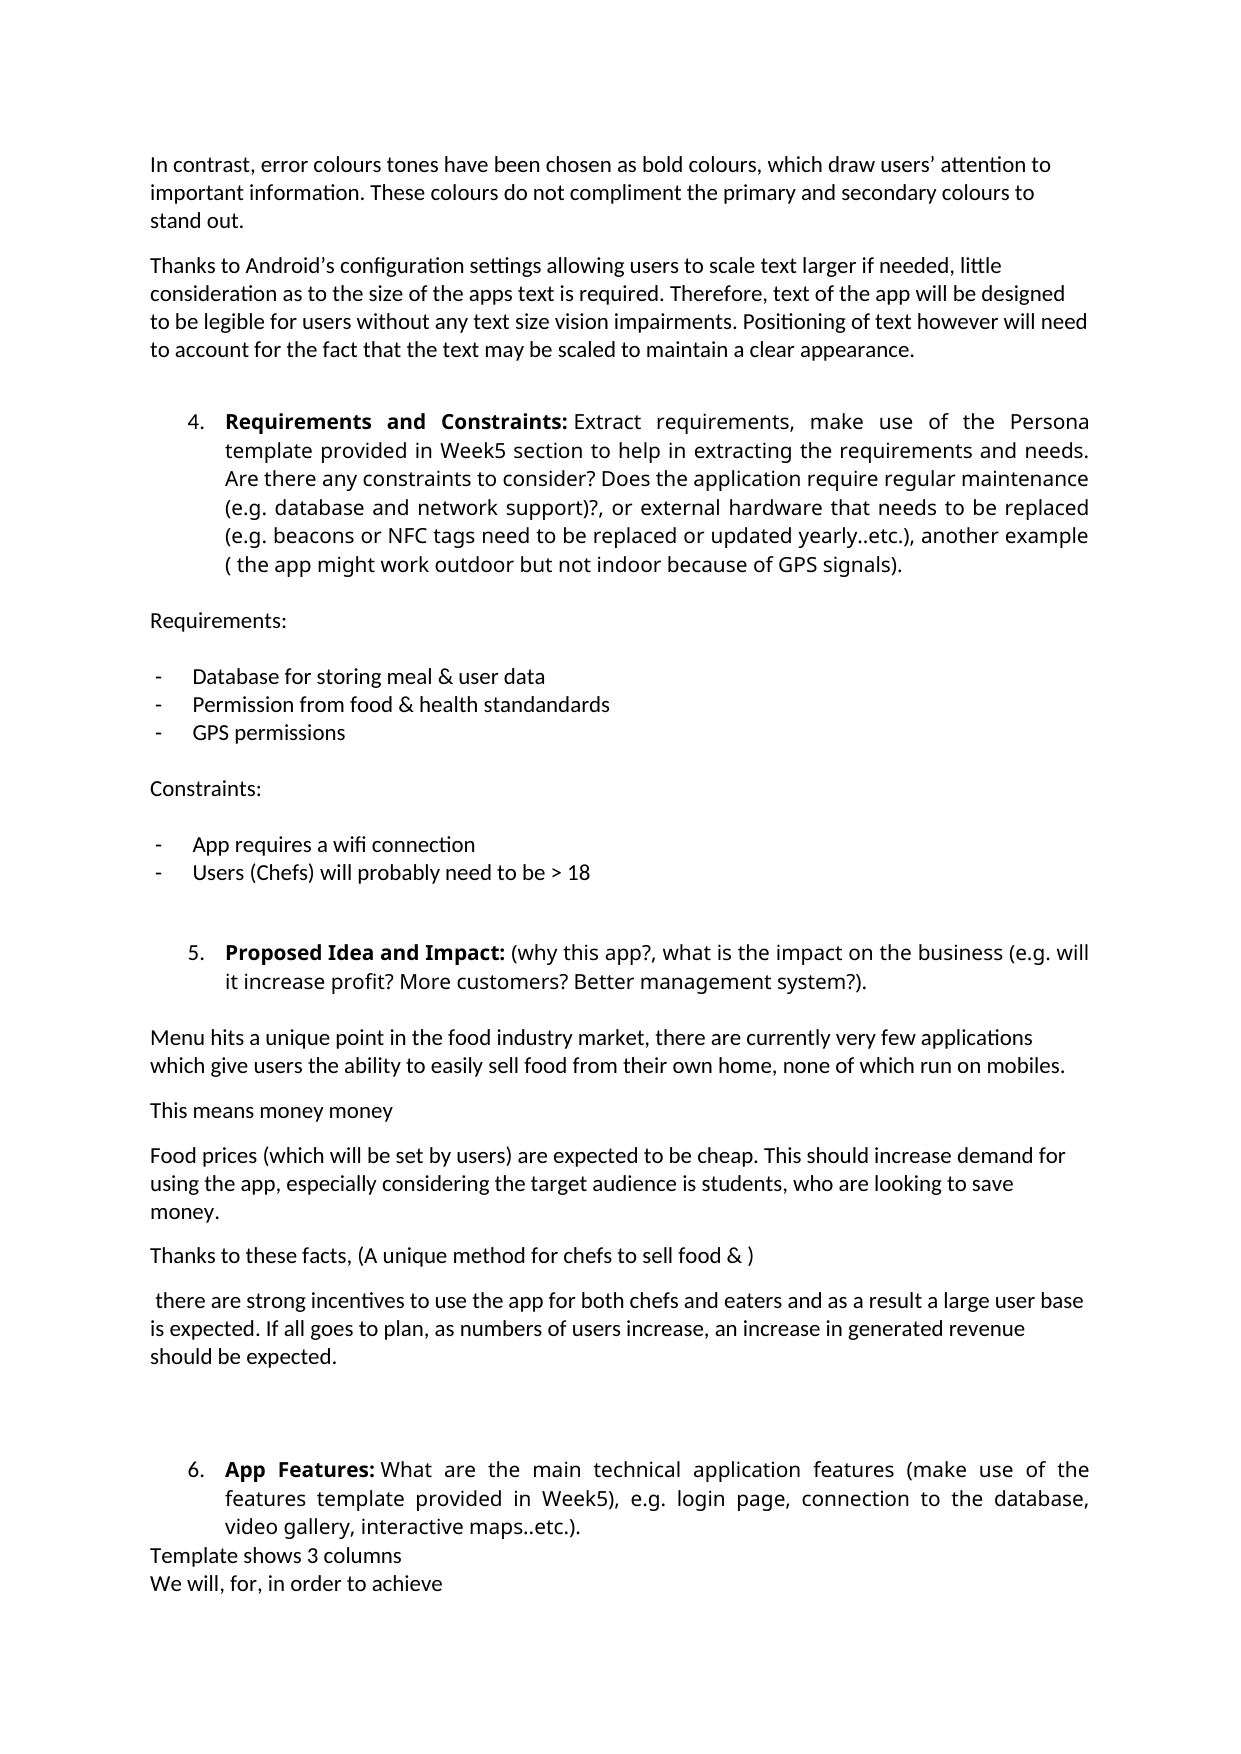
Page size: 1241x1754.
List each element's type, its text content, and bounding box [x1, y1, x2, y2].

list Proposed Idea and Impact: (why this app?, what is the impact on the business (e.g. will it increase profit? More customers? Better management system?). [187, 938, 1090, 995]
list App Features: What are the main technical application features (make use of the features template provided in Week5), e.g. login page, connection to the database, video gallery, interactive maps..etc.). [187, 1456, 1090, 1541]
text Thanks to these facts, (A unique method for chefs to sell food & ) [150, 1241, 1090, 1269]
list Requirements and Constraints: Extract requirements, make use of the Persona template provided in Week5 section to help in extracting the requirements and needs. Are there any constraints to consider? Does the application require regular maintenance (e.g. database and network support)?, or external hardware that needs to be replaced (e.g. beacons or NFC tags need to be replaced or updated yearly..etc.), another example ( the app might work outdoor but not indoor because of GPS signals). [187, 407, 1090, 578]
text Template shows 3 columns [150, 1541, 1090, 1569]
list App requires a wifi connection [155, 830, 1090, 858]
text Thanks to Android’s configuration settings allowing users to scale text larger if needed, little consideration as to the size of the apps text is required. Therefore, text of the app will be designed to be legible for users without any text size vision impairments. Positioning of text however will need to account for the fact that the text may be scaled to maintain a clear appearance. [150, 251, 1090, 363]
text We will, for, in order to achieve [150, 1569, 1090, 1597]
text Food prices (which will be set by users) are expected to be cheap. This should increase demand for using the app, especially considering the target audience is students, who are looking to save money. [150, 1141, 1090, 1225]
text This means money money [150, 1096, 1090, 1124]
list Permission from food & health standandards [155, 690, 1090, 718]
text Menu hits a unique point in the food industry market, there are currently very few applications which give users the ability to easily sell food from their own home, none of which run on mobiles. [150, 1023, 1090, 1079]
text there are strong incentives to use the app for both chefs and eaters and as a result a large user base is expected. If all goes to plan, as numbers of users increase, an increase in generated revenue should be expected. [150, 1286, 1090, 1370]
text Requirements: [150, 606, 1090, 634]
text In contrast, error colours tones have been chosen as bold colours, which draw users’ attention to important information. These colours do not compliment the primary and secondary colours to stand out. [150, 150, 1090, 234]
list GPS permissions [155, 718, 1090, 746]
list Database for storing meal & user data [155, 662, 1090, 690]
list Users (Chefs) will probably need to be > 18 [155, 858, 1090, 886]
text Constraints: [150, 774, 1090, 802]
